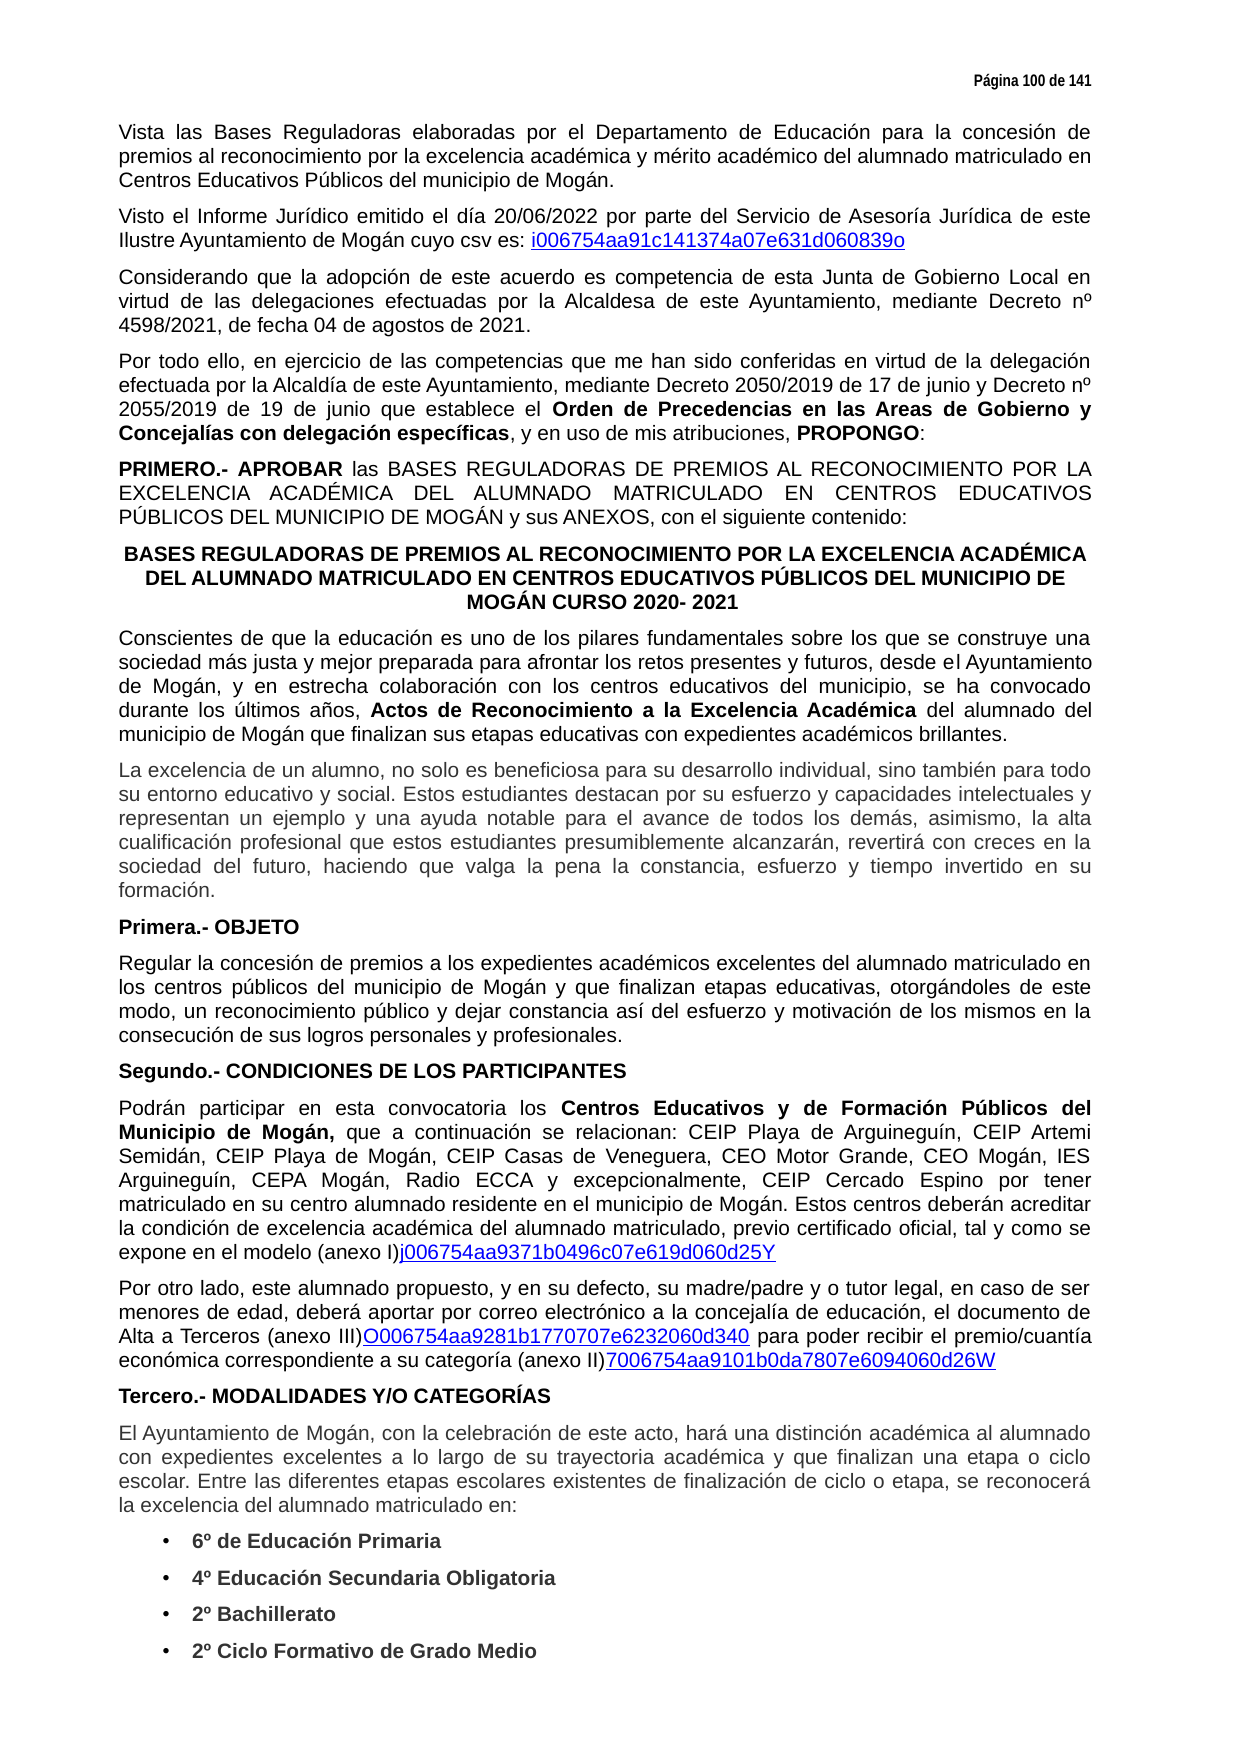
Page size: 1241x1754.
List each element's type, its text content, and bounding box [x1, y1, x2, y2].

list 4º Educación Secundaria Obligatoria [162, 1566, 1092, 1590]
text El Ayuntamiento de Mogán, con la celebración de este acto, hará una distinción académica al alumnado con expedientes excelentes a lo largo de su trayectoria académica y que finalizan una etapa o ciclo escolar. Entre las diferentes etapas escolares existentes de finalización de ciclo o etapa, se reconocerá la excelencia del alumnado matriculado en: [118, 1421, 1092, 1517]
text Regular la concesión de premios a los expedientes académicos excelentes del alumnado matriculado en los centros públicos del municipio de Mogán y que finalizan etapas educativas, otorgándoles de este modo, un reconocimiento público y dejar constancia así del esfuerzo y motivación de los mismos en la consecución de sus logros personales y profesionales. [118, 951, 1092, 1047]
text La excelencia de un alumno, no solo es beneficiosa para su desarrollo individual, sino también para todo su entorno educativo y social. Estos estudiantes destacan por su esfuerzo y capacidades intelectuales y representan un ejemplo y una ayuda notable para el avance de todos los demás, asimismo, la alta cualificación profesional que estos estudiantes presumiblemente alcanzarán, revertirá con creces en la sociedad del futuro, haciendo que valga la pena la constancia, esfuerzo y tiempo invertido en su formación. [118, 758, 1092, 902]
text Conscientes de que la educación es uno de los pilares fundamentales sobre los que se construye una sociedad más justa y mejor preparada para afrontar los retos presentes y futuros, desde el Ayuntamiento de Mogán, y en estrecha colaboración con los centros educativos del municipio, se ha convocado durante los últimos años, Actos de Reconocimiento a la Excelencia Académica del alumnado del municipio de Mogán que finalizan sus etapas educativas con expedientes académicos brillantes. [118, 626, 1092, 746]
list 2º Bachillerato [162, 1602, 1092, 1626]
text Podrán participar en esta convocatoria los Centros Educativos y de Formación Públicos del Municipio de Mogán, que a continuación se relacionan: CEIP Playa de Arguineguín, CEIP Artemi Semidán, CEIP Playa de Mogán, CEIP Casas de Veneguera, CEO Motor Grande, CEO Mogán, IES Arguineguín, CEPA Mogán, Radio ECCA y excepcionalmente, CEIP Cercado Espino por tener matriculado en su centro alumnado residente en el municipio de Mogán. Estos centros deberán acreditar la condición de excelencia académica del alumnado matriculado, previo certificado oficial, tal y como se expone en el modelo (anexo I)j006754aa9371b0496c07e619d060d25Y [118, 1096, 1092, 1263]
list 6º de Educación Primaria [162, 1529, 1092, 1553]
text BASES REGULADORAS DE PREMIOS AL RECONOCIMIENTO POR LA EXCELENCIA ACADÉMICA DEL ALUMNADO MATRICULADO EN CENTROS EDUCATIVOS PÚBLICOS DEL MUNICIPIO DE MOGÁN CURSO 2020- 2021 [118, 542, 1092, 613]
text Segundo.- CONDICIONES DE LOS PARTICIPANTES [118, 1059, 1092, 1083]
text Vista las Bases Reguladoras elaboradas por el Departamento de Educación para la concesión de premios al reconocimiento por la excelencia académica y mérito académico del alumnado matriculado en Centros Educativos Públicos del municipio de Mogán. [118, 120, 1092, 192]
text PRIMERO.- APROBAR las BASES REGULADORAS DE PREMIOS AL RECONOCIMIENTO POR LA EXCELENCIA ACADÉMICA DEL ALUMNADO MATRICULADO EN CENTROS EDUCATIVOS PÚBLICOS DEL MUNICIPIO DE MOGÁN y sus ANEXOS, con el siguiente contenido: [118, 457, 1092, 529]
text Visto el Informe Jurídico emitido el día 20/06/2022 por parte del Servicio de Asesoría Jurídica de este Ilustre Ayuntamiento de Mogán cuyo csv es: i006754aa91c141374a07e631d060839o [118, 204, 1092, 252]
text Primera.- OBJETO [118, 914, 1092, 938]
text Por todo ello, en ejercicio de las competencias que me han sido conferidas en virtud de la delegación efectuada por la Alcaldía de este Ayuntamiento, mediante Decreto 2050/2019 de 17 de junio y Decreto nº 2055/2019 de 19 de junio que establece el Orden de Precedencias en las Areas de Gobierno y Concejalías con delegación específicas, y en uso de mis atribuciones, PROPONGO: [118, 349, 1092, 445]
text Considerando que la adopción de este acuerdo es competencia de esta Junta de Gobierno Local en virtud de las delegaciones efectuadas por la Alcaldesa de este Ayuntamiento, mediante Decreto nº 4598/2021, de fecha 04 de agostos de 2021. [118, 264, 1092, 336]
text Tercero.- MODALIDADES Y/O CATEGORÍAS [118, 1384, 1092, 1408]
text Por otro lado, este alumnado propuesto, y en su defecto, su madre/padre y o tutor legal, en caso de ser menores de edad, deberá aportar por correo electrónico a la concejalía de educación, el documento de Alta a Terceros (anexo III)O006754aa9281b1770707e6232060d340 para poder recibir el premio/cuantía económica correspondiente a su categoría (anexo II)7006754aa9101b0da7807e6094060d26W [118, 1276, 1092, 1372]
list 2º Ciclo Formativo de Grado Medio [162, 1639, 1092, 1663]
